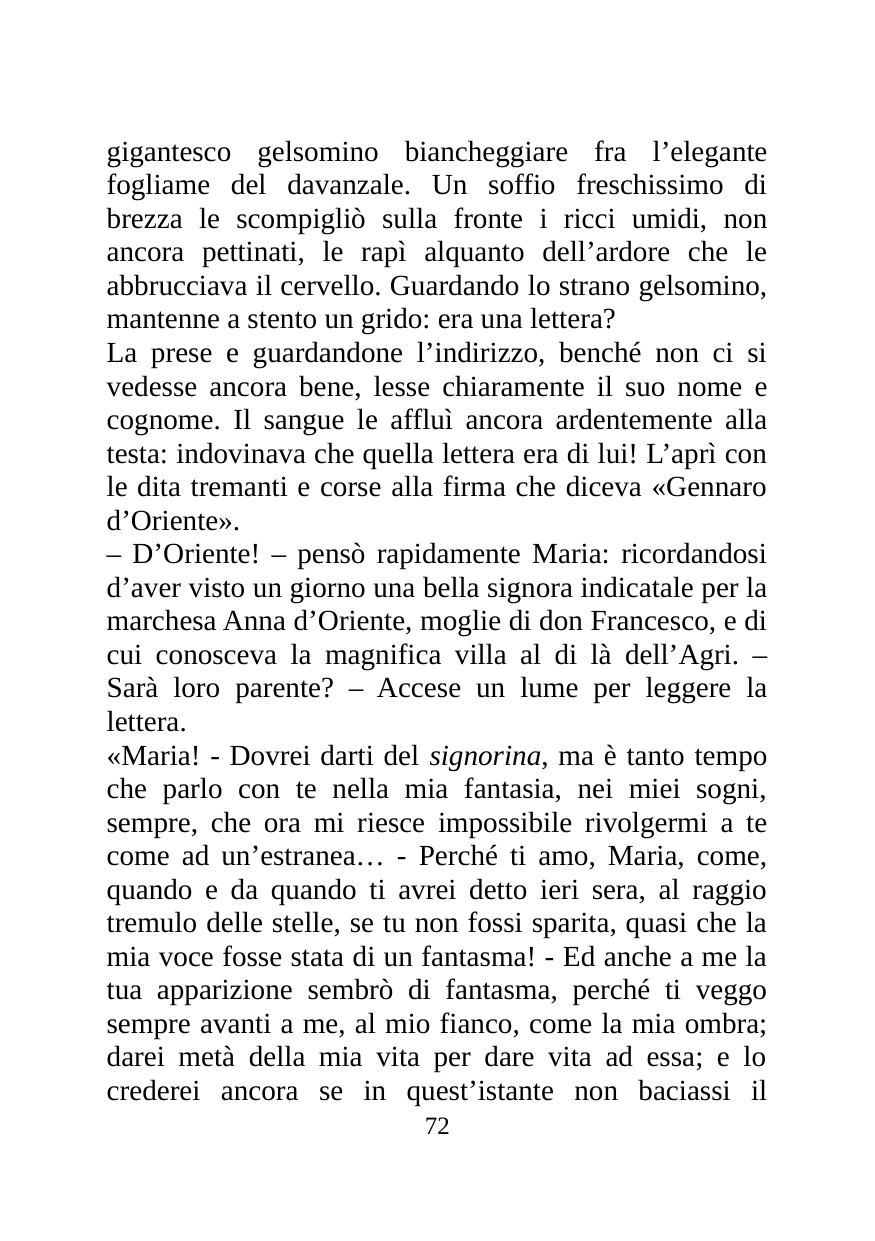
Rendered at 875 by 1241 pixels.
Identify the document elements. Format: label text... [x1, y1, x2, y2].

text – D’Oriente! – pensò rapidamente Maria: ricordandosi d’aver visto un giorno una bella signora indicatale per la marchesa Anna d’Oriente, moglie di don Francesco, e di cui conosceva la magnifica villa al di là dell’Agri. – Sarà loro parente? – Accese un lume per leggere la lettera. [106, 536, 768, 738]
text La prese e guardandone l’indirizzo, benché non ci si vedesse ancora bene, lesse chiaramente il suo nome e cognome. Il sangue le affluì ancora ardentemente alla testa: indovinava che quella lettera era di lui! L’aprì con le dita tremanti e corse alla firma che diceva «Gennaro d’Oriente». [106, 335, 768, 536]
text gigantesco gelsomino biancheggiare fra l’elegante fogliame del davanzale. Un soffio freschissimo di brezza le scompigliò sulla fronte i ricci umidi, non ancora pettinati, le rapì alquanto dell’ardore che le abbrucciava il cervello. Guardando lo strano gelsomino, mantenne a stento un grido: era una lettera? [106, 134, 768, 335]
text «Maria! - Dovrei darti del signorina, ma è tanto tempo che parlo con te nella mia fantasia, nei miei sogni, sempre, che ora mi riesce impossibile rivolgermi a te come ad un’estranea… - Perché ti amo, Maria, come, quando e da quando ti avrei detto ieri sera, al raggio tremulo delle stelle, se tu non fossi sparita, quasi che la mia voce fosse stata di un fantasma! - Ed anche a me la tua apparizione sembrò di fantasma, perché ti veggo sempre avanti a me, al mio fianco, come la mia ombra; darei metà della mia vita per dare vita ad essa; e lo crederei ancora se in quest’istante non baciassi il [106, 738, 768, 1107]
